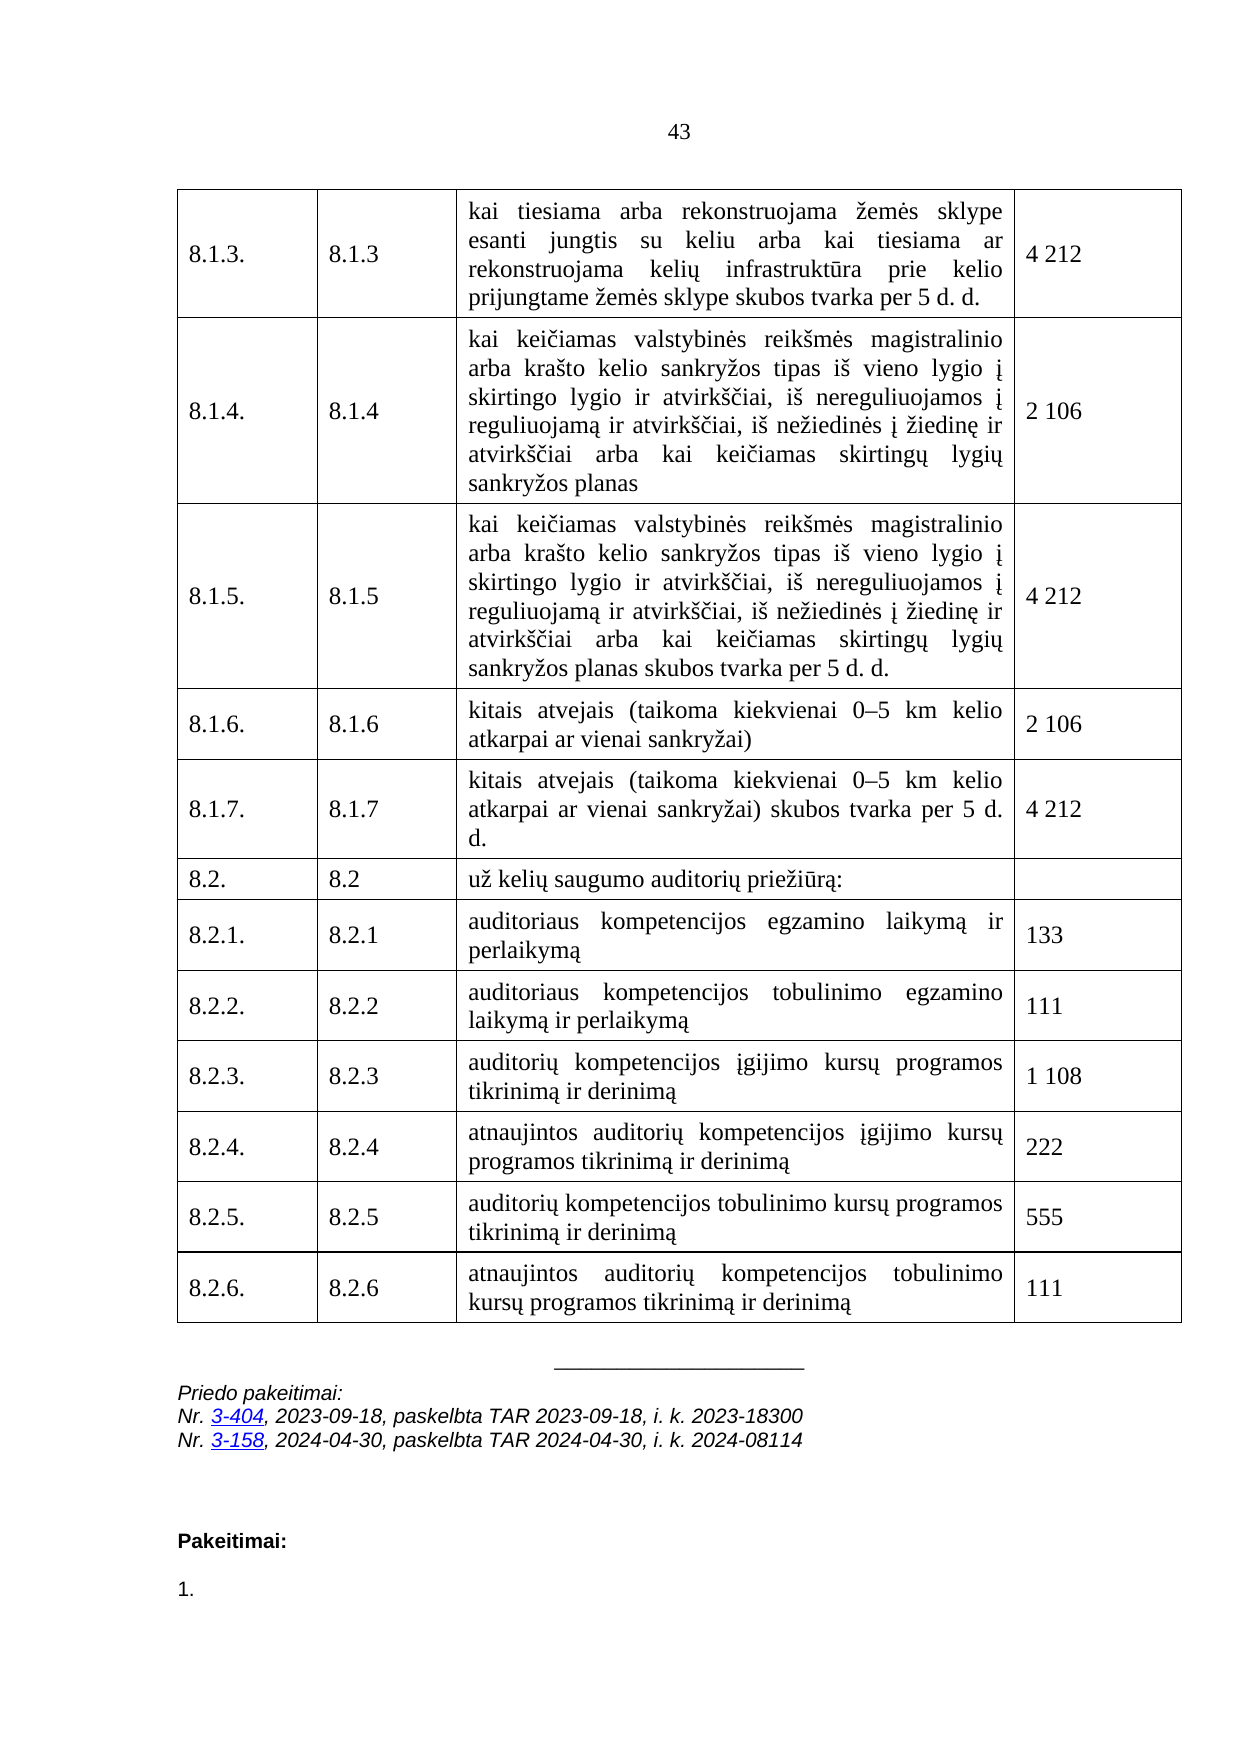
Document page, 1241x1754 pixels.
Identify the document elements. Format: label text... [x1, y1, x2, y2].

table_cell 111 [1015, 1253, 1181, 1322]
table_cell 8.2.6. [178, 1253, 317, 1322]
text Nr. 3-404, 2023-09-18, paskelbta TAR 2023-09-18, i. k. 2023-18300 [177, 1404, 1181, 1428]
table_cell auditoriaus kompetencijos tobulinimo egzamino laikymą ir perlaikymą [457, 971, 1014, 1040]
table_cell 8.2.2 [318, 971, 456, 1040]
table_cell 8.1.3. [178, 190, 317, 317]
table_cell 8.1.4. [178, 318, 317, 503]
table_cell 555 [1015, 1182, 1181, 1251]
table_cell 8.2.2. [178, 971, 317, 1040]
text 1. [177, 1577, 1181, 1601]
table_cell 1 108 [1015, 1041, 1181, 1111]
table_cell 8.1.3 [318, 190, 456, 317]
table_cell 8.1.6 [318, 689, 456, 758]
table_cell 2 106 [1015, 689, 1181, 758]
text Nr. 3-158, 2024-04-30, paskelbta TAR 2024-04-30, i. k. 2024-08114 [177, 1428, 1181, 1452]
table_cell 4 212 [1015, 504, 1181, 688]
table_cell kai keičiamas valstybinės reikšmės magistralinio arba krašto kelio sankryžos tipas iš vieno lygio į skirtingo lygio ir atvirkščiai, iš nereguliuojamos į reguliuojamą ir atvirkščiai, iš nežiedinės į žiedinę ir atvirkščiai arba kai keičiamas skirtingų lygių sankryžos planas [457, 318, 1014, 503]
table_cell 8.2.5. [178, 1182, 317, 1251]
table_cell kitais atvejais (taikoma kiekvienai 0–5 km kelio atkarpai ar vienai sankryžai) [457, 689, 1014, 758]
table_cell 4 212 [1015, 760, 1181, 858]
table_cell 133 [1015, 900, 1181, 970]
table_cell 8.1.7 [318, 760, 456, 858]
table_cell 8.1.5. [178, 504, 317, 688]
table_cell 8.2.1 [318, 900, 456, 970]
text –––––––––––––––––––– [177, 1352, 1181, 1380]
table_cell 8.2.1. [178, 900, 317, 970]
table_cell 8.2.6 [318, 1253, 456, 1322]
table_cell 8.1.4 [318, 318, 456, 503]
table_cell 8.2.5 [318, 1182, 456, 1251]
table_cell 4 212 [1015, 190, 1181, 317]
table_cell 111 [1015, 971, 1181, 1040]
table_cell auditorių kompetencijos įgijimo kursų programos tikrinimą ir derinimą [457, 1041, 1014, 1111]
table_cell atnaujintos auditorių kompetencijos tobulinimo kursų programos tikrinimą ir derinimą [457, 1253, 1014, 1322]
table_cell auditorių kompetencijos tobulinimo kursų programos tikrinimą ir derinimą [457, 1182, 1014, 1251]
table_cell 8.2.4. [178, 1112, 317, 1181]
table_cell 8.2 [318, 859, 456, 899]
table_cell 8.2.4 [318, 1112, 456, 1181]
table_cell už kelių saugumo auditorių priežiūrą: [457, 859, 1014, 899]
table_cell 8.2.3. [178, 1041, 317, 1111]
table_cell 2 106 [1015, 318, 1181, 503]
table_cell 8.2. [178, 859, 317, 899]
table_cell atnaujintos auditorių kompetencijos įgijimo kursų programos tikrinimą ir derinimą [457, 1112, 1014, 1181]
table_cell kai keičiamas valstybinės reikšmės magistralinio arba krašto kelio sankryžos tipas iš vieno lygio į skirtingo lygio ir atvirkščiai, iš nereguliuojamos į reguliuojamą ir atvirkščiai, iš nežiedinės į žiedinę ir atvirkščiai arba kai keičiamas skirtingų lygių sankryžos planas skubos tvarka per 5 d. d. [457, 504, 1014, 688]
table_cell 8.1.5 [318, 504, 456, 688]
table_cell kitais atvejais (taikoma kiekvienai 0–5 km kelio atkarpai ar vienai sankryžai) skubos tvarka per 5 d. d. [457, 760, 1014, 858]
table_cell 8.1.6. [178, 689, 317, 758]
table_cell 8.1.7. [178, 760, 317, 858]
table_cell [1015, 859, 1181, 899]
text Pakeitimai: [177, 1529, 1181, 1553]
table_cell auditoriaus kompetencijos egzamino laikymą ir perlaikymą [457, 900, 1014, 970]
table_cell 8.2.3 [318, 1041, 456, 1111]
table_cell 222 [1015, 1112, 1181, 1181]
table_cell kai tiesiama arba rekonstruojama žemės sklype esanti jungtis su keliu arba kai tiesiama ar rekonstruojama kelių infrastruktūra prie kelio prijungtame žemės sklype skubos tvarka per 5 d. d. [457, 190, 1014, 317]
text Priedo pakeitimai: [177, 1380, 1181, 1404]
